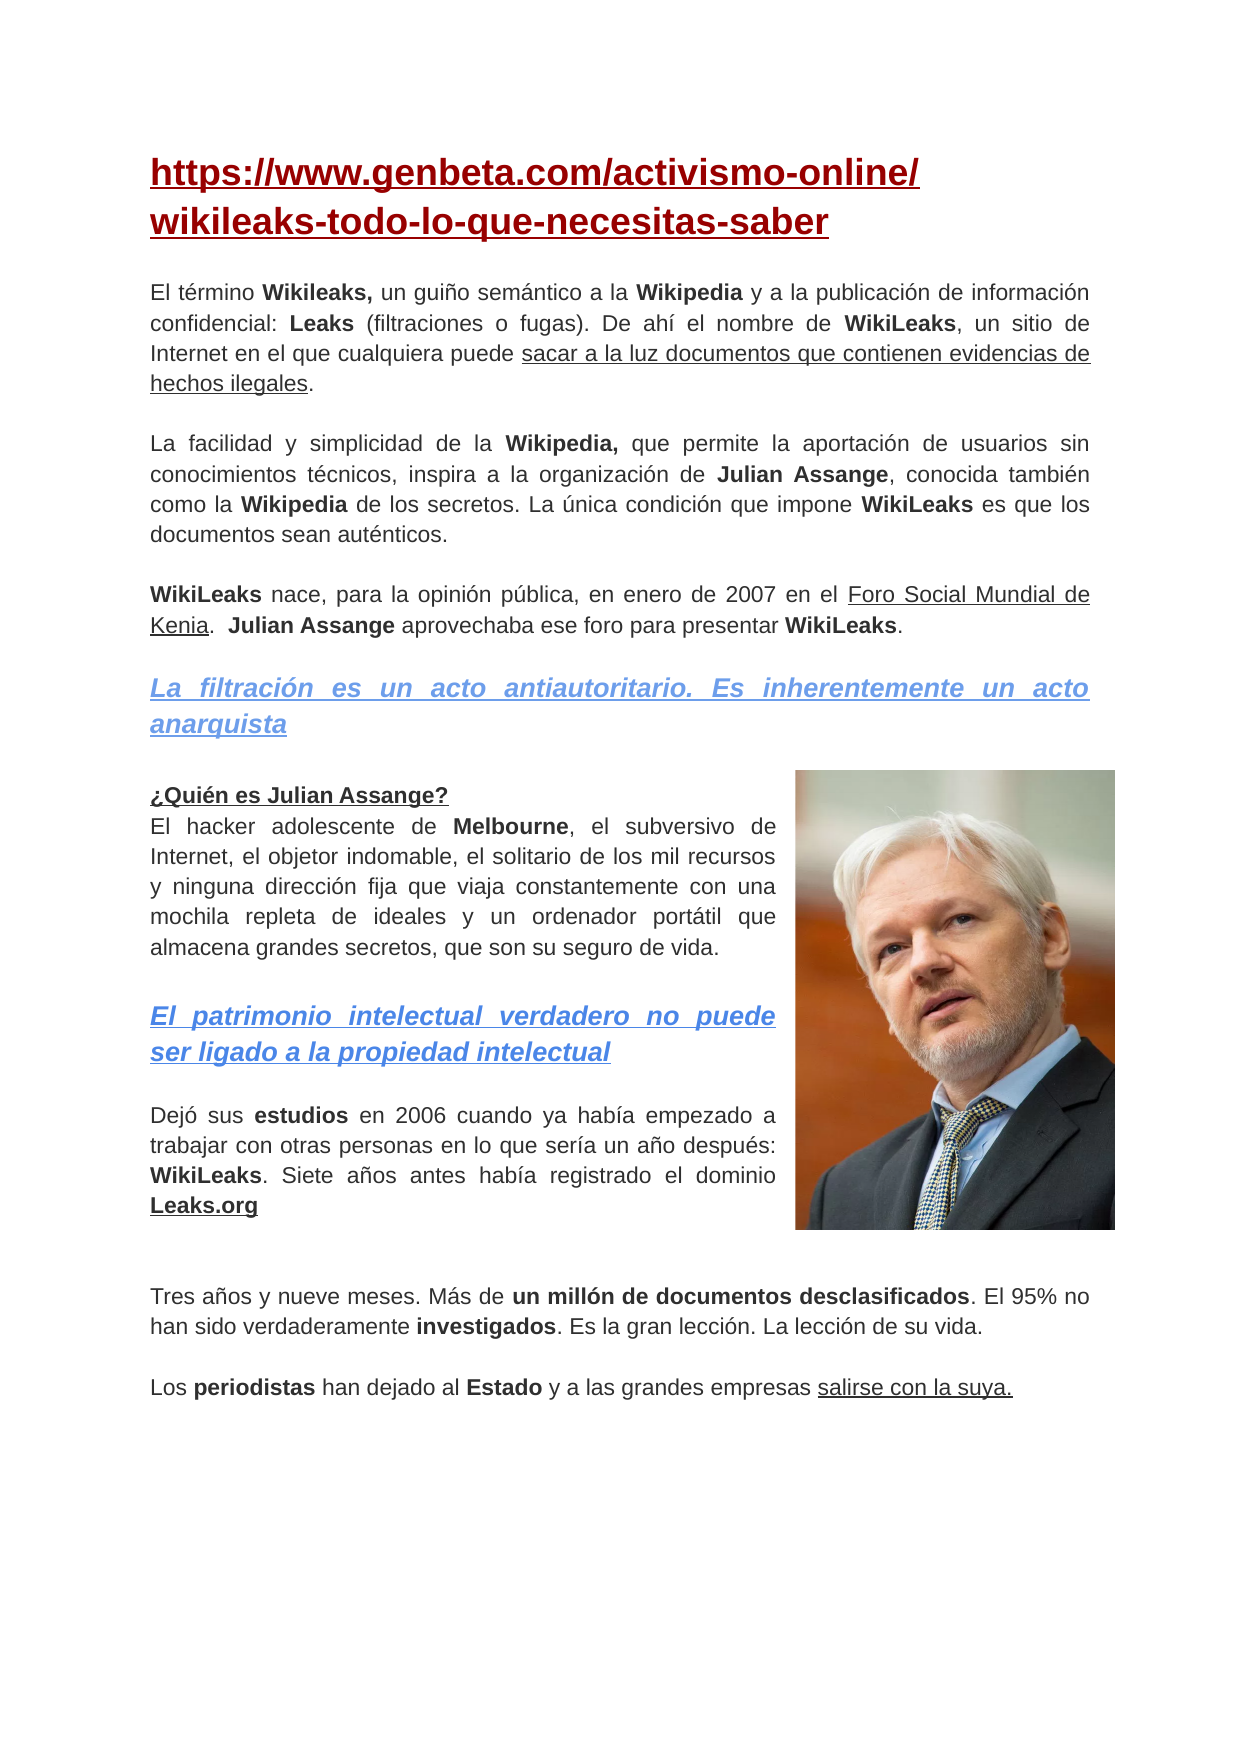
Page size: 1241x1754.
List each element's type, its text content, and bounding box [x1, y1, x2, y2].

text ¿Quién es Julian Assange? [150, 782, 795, 809]
text https://www.genbeta.com/activismo-online/wikileaks-todo-lo-que-necesitas-saber [150, 150, 1090, 243]
text El patrimonio intelectual verdadero no puede ser ligado a la propiedad intelectual [150, 1000, 795, 1067]
text La facilidad y simplicidad de la Wikipedia, que permite la aportación de usuarios sin conocimientos técnicos, inspira a la organización de Julian Assange, conocida también como la Wikipedia de los secretos. La única condición que impone WikiLeaks es que los documentos sean auténticos. [150, 430, 1090, 547]
text WikiLeaks nace, para la opinión pública, en enero de 2007 en el Foro Social Mundial de Kenia. Julian Assange aprovechaba ese foro para presentar WikiLeaks. [150, 581, 1090, 638]
text La filtración es un acto antiautoritario. Es inherentemente un acto [150, 672, 1090, 699]
picture [795, 770, 1115, 1230]
text Tres años y nueve meses. Más de un millón de documentos desclasificados. El 95% no han sido verdaderamente investigados. Es la gran lección. La lección de su vida. [150, 1283, 1090, 1339]
text El término Wikileaks, un guiño semántico a la Wikipedia y a la publicación de información confidencial: Leaks (filtraciones o fugas). De ahí el nombre de WikiLeaks, un sitio de Internet en el que cualquiera puede sacar a la luz documentos que contienen evidencias de hechos ilegales. [150, 279, 1090, 396]
text Los periodistas han dejado al Estado y a las grandes empresas salirse con la suya. [150, 1374, 1090, 1400]
text El hacker adolescente de Melbourne, el subversivo de Internet, el objetor indomable, el solitario de los mil recursos y ninguna dirección fija que viaja constantemente con una mochila repleta de ideales y un ordenador portátil que almacena grandes secretos, que son su seguro de vida. [150, 813, 795, 960]
text anarquista [150, 701, 1090, 739]
text Dejó sus estudios en 2006 cuando ya había empezado a trabajar con otras personas en lo que sería un año después: WikiLeaks. Siete años antes había registrado el dominio Leaks.org [150, 1102, 795, 1219]
